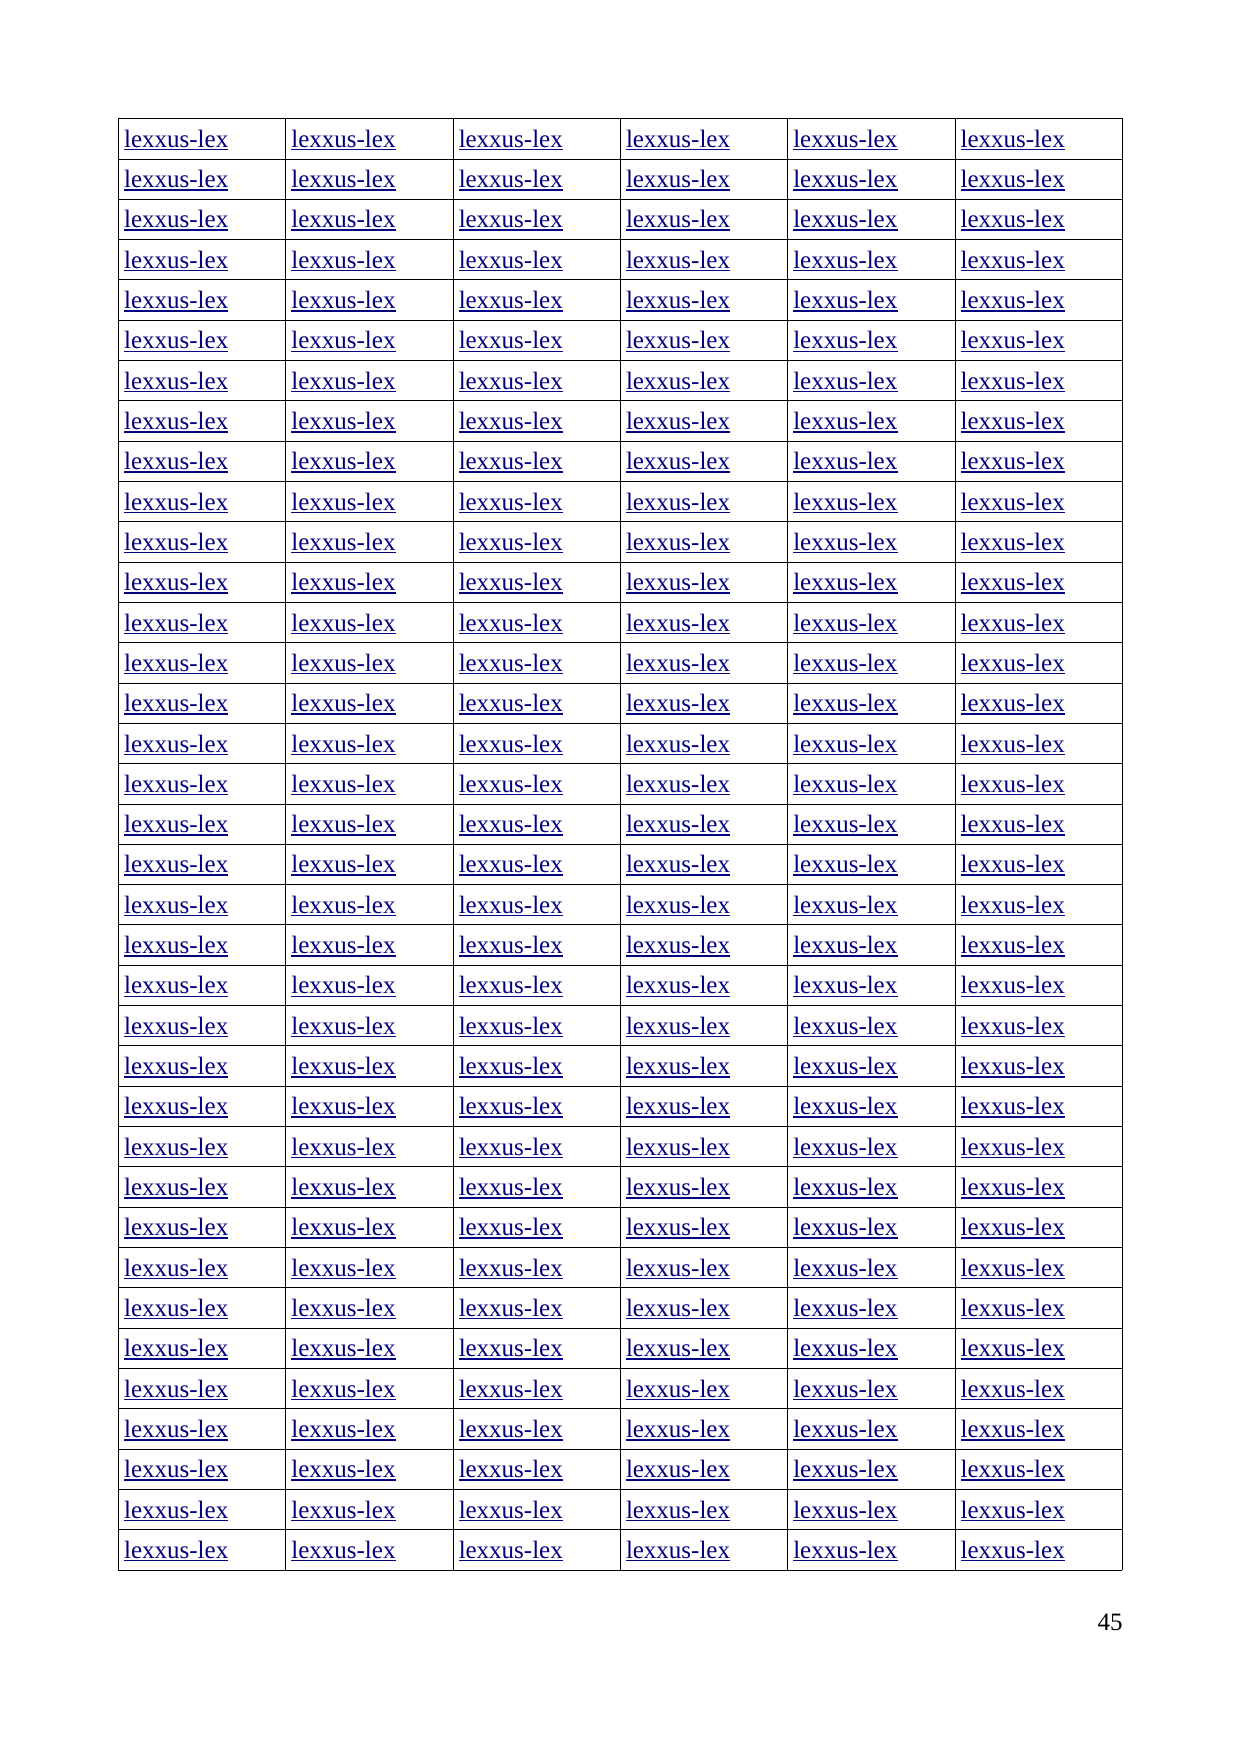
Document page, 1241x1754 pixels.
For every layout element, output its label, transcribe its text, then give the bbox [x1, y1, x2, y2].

table_cell lexxus-lex [454, 1167, 620, 1207]
table_cell lexxus-lex [788, 361, 955, 400]
table_cell lexxus-lex [956, 1288, 1122, 1328]
table_cell lexxus-lex [119, 119, 285, 158]
table_cell lexxus-lex [956, 1490, 1122, 1529]
table_cell lexxus-lex [956, 280, 1122, 320]
table_cell lexxus-lex [454, 764, 620, 803]
table_cell lexxus-lex [621, 1490, 787, 1529]
table_cell lexxus-lex [621, 1248, 787, 1287]
table_cell lexxus-lex [956, 966, 1122, 1005]
table_cell lexxus-lex [286, 1530, 453, 1569]
table_cell lexxus-lex [956, 401, 1122, 441]
table_cell lexxus-lex [286, 1490, 453, 1529]
table_cell lexxus-lex [788, 1409, 955, 1448]
table_cell lexxus-lex [454, 1530, 620, 1569]
table_cell lexxus-lex [286, 1329, 453, 1368]
table_header lexxus-lex [119, 1127, 285, 1166]
table_cell lexxus-lex [621, 361, 787, 400]
table_cell lexxus-lex [956, 643, 1122, 682]
table_cell lexxus-lex [286, 280, 453, 320]
table_cell lexxus-lex [119, 845, 285, 884]
table_cell lexxus-lex [956, 603, 1122, 642]
table_cell lexxus-lex [286, 764, 453, 803]
table_cell lexxus-lex [286, 885, 453, 924]
table_cell lexxus-lex [788, 764, 955, 803]
table_cell lexxus-lex [621, 160, 787, 199]
table_cell lexxus-lex [119, 603, 285, 642]
table_cell lexxus-lex [119, 925, 285, 965]
table_cell lexxus-lex [788, 1046, 955, 1086]
table_cell lexxus-lex [621, 482, 787, 521]
table_cell lexxus-lex [286, 401, 453, 441]
table_cell lexxus-lex [286, 603, 453, 642]
table_cell lexxus-lex [454, 1369, 620, 1408]
table_cell lexxus-lex [454, 1248, 620, 1287]
table_cell lexxus-lex [454, 724, 620, 763]
table_cell lexxus-lex [286, 643, 453, 682]
table_cell lexxus-lex [286, 1409, 453, 1448]
table_cell lexxus-lex [286, 684, 453, 723]
table_cell lexxus-lex [788, 1006, 955, 1045]
table_cell lexxus-lex [454, 240, 620, 279]
table_cell lexxus-lex [788, 805, 955, 844]
table_cell lexxus-lex [956, 1006, 1122, 1045]
table_cell lexxus-lex [286, 1248, 453, 1287]
table_cell lexxus-lex [286, 1167, 453, 1207]
table_cell lexxus-lex [454, 1046, 620, 1086]
table_cell lexxus-lex [454, 401, 620, 441]
table_cell lexxus-lex [454, 1329, 620, 1368]
table_cell lexxus-lex [956, 684, 1122, 723]
table_cell lexxus-lex [119, 885, 285, 924]
table_cell lexxus-lex [286, 563, 453, 602]
table_cell lexxus-lex [119, 522, 285, 562]
table_cell lexxus-lex [621, 1046, 787, 1086]
table_cell lexxus-lex [621, 805, 787, 844]
table_cell lexxus-lex [454, 845, 620, 884]
table_cell lexxus-lex [621, 1208, 787, 1247]
table_header lexxus-lex [788, 1127, 955, 1166]
table_cell lexxus-lex [454, 1490, 620, 1529]
table_cell lexxus-lex [788, 1329, 955, 1368]
table_cell lexxus-lex [621, 885, 787, 924]
table_cell lexxus-lex [454, 280, 620, 320]
table_cell lexxus-lex [454, 805, 620, 844]
table_cell lexxus-lex [621, 1167, 787, 1207]
table_cell lexxus-lex [119, 321, 285, 360]
table_cell lexxus-lex [621, 1369, 787, 1408]
table_cell lexxus-lex [621, 1288, 787, 1328]
table_cell lexxus-lex [119, 1046, 285, 1086]
table_cell lexxus-lex [956, 1369, 1122, 1408]
table_cell lexxus-lex [621, 200, 787, 239]
table_cell lexxus-lex [956, 361, 1122, 400]
table_cell lexxus-lex [956, 119, 1122, 158]
table_cell lexxus-lex [788, 1087, 955, 1126]
table_cell lexxus-lex [788, 724, 955, 763]
table_cell lexxus-lex [788, 401, 955, 441]
table_cell lexxus-lex [454, 119, 620, 158]
table_cell lexxus-lex [454, 966, 620, 1005]
table_cell lexxus-lex [454, 522, 620, 562]
table_cell lexxus-lex [621, 321, 787, 360]
table_cell lexxus-lex [286, 966, 453, 1005]
table_cell lexxus-lex [454, 925, 620, 965]
table_cell lexxus-lex [286, 925, 453, 965]
table_cell lexxus-lex [286, 1006, 453, 1045]
table_cell lexxus-lex [956, 925, 1122, 965]
table_cell lexxus-lex [454, 1450, 620, 1489]
table_cell lexxus-lex [956, 200, 1122, 239]
table_cell lexxus-lex [454, 643, 620, 682]
table_cell lexxus-lex [956, 482, 1122, 521]
table_cell lexxus-lex [788, 200, 955, 239]
table_cell lexxus-lex [956, 1046, 1122, 1086]
table_cell lexxus-lex [788, 1490, 955, 1529]
table_cell lexxus-lex [454, 160, 620, 199]
table_cell lexxus-lex [119, 1006, 285, 1045]
table_cell lexxus-lex [788, 563, 955, 602]
table_cell lexxus-lex [788, 160, 955, 199]
table_cell lexxus-lex [119, 1288, 285, 1328]
table_cell lexxus-lex [119, 442, 285, 481]
table_cell lexxus-lex [788, 522, 955, 562]
table_cell lexxus-lex [621, 684, 787, 723]
table_cell lexxus-lex [119, 563, 285, 602]
table_cell lexxus-lex [119, 724, 285, 763]
table_cell lexxus-lex [621, 442, 787, 481]
table_cell lexxus-lex [956, 1208, 1122, 1247]
table_cell lexxus-lex [119, 1248, 285, 1287]
table_cell lexxus-lex [621, 280, 787, 320]
table_cell lexxus-lex [119, 1087, 285, 1126]
table_cell lexxus-lex [454, 603, 620, 642]
table_cell lexxus-lex [454, 1006, 620, 1045]
table_cell lexxus-lex [621, 1450, 787, 1489]
table_cell lexxus-lex [119, 966, 285, 1005]
table_cell lexxus-lex [119, 1530, 285, 1569]
table_cell lexxus-lex [286, 1450, 453, 1489]
table_cell lexxus-lex [454, 563, 620, 602]
table_cell lexxus-lex [621, 925, 787, 965]
table_cell lexxus-lex [119, 1409, 285, 1448]
table_cell lexxus-lex [956, 885, 1122, 924]
table_cell lexxus-lex [286, 321, 453, 360]
table_cell lexxus-lex [956, 1087, 1122, 1126]
table_cell lexxus-lex [119, 1329, 285, 1368]
table_cell lexxus-lex [956, 724, 1122, 763]
table_cell lexxus-lex [788, 603, 955, 642]
table_cell lexxus-lex [119, 643, 285, 682]
table_cell lexxus-lex [119, 160, 285, 199]
table_header lexxus-lex [454, 1127, 620, 1166]
table_cell lexxus-lex [119, 482, 285, 521]
table_cell lexxus-lex [621, 764, 787, 803]
table_cell lexxus-lex [956, 321, 1122, 360]
table_cell lexxus-lex [788, 280, 955, 320]
table_cell lexxus-lex [119, 240, 285, 279]
table_cell lexxus-lex [286, 1208, 453, 1247]
table_cell lexxus-lex [286, 1046, 453, 1086]
table_cell lexxus-lex [621, 1087, 787, 1126]
table_cell lexxus-lex [621, 966, 787, 1005]
table_header lexxus-lex [621, 1127, 787, 1166]
table_cell lexxus-lex [956, 522, 1122, 562]
table_cell lexxus-lex [788, 885, 955, 924]
table_cell lexxus-lex [119, 200, 285, 239]
table_cell lexxus-lex [286, 845, 453, 884]
table_cell lexxus-lex [621, 240, 787, 279]
table_cell lexxus-lex [956, 805, 1122, 844]
table_cell lexxus-lex [788, 966, 955, 1005]
table_cell lexxus-lex [286, 240, 453, 279]
table_cell lexxus-lex [621, 845, 787, 884]
table_cell lexxus-lex [621, 1006, 787, 1045]
table_cell lexxus-lex [119, 361, 285, 400]
table_cell lexxus-lex [286, 1087, 453, 1126]
table_cell lexxus-lex [788, 482, 955, 521]
table_cell lexxus-lex [454, 1409, 620, 1448]
table_cell lexxus-lex [286, 361, 453, 400]
table_cell lexxus-lex [119, 1490, 285, 1529]
table_cell lexxus-lex [956, 1167, 1122, 1207]
table_cell lexxus-lex [454, 361, 620, 400]
table_cell lexxus-lex [119, 401, 285, 441]
table_cell lexxus-lex [788, 1208, 955, 1247]
table_cell lexxus-lex [621, 603, 787, 642]
table_cell lexxus-lex [956, 845, 1122, 884]
table_cell lexxus-lex [788, 442, 955, 481]
table_cell lexxus-lex [621, 563, 787, 602]
table_cell lexxus-lex [286, 482, 453, 521]
table_cell lexxus-lex [956, 1530, 1122, 1569]
table_cell lexxus-lex [788, 925, 955, 965]
table_cell lexxus-lex [788, 845, 955, 884]
table_cell lexxus-lex [956, 1248, 1122, 1287]
table_cell lexxus-lex [788, 1288, 955, 1328]
table_cell lexxus-lex [621, 522, 787, 562]
table_cell lexxus-lex [454, 442, 620, 481]
table_cell lexxus-lex [119, 684, 285, 723]
table_cell lexxus-lex [956, 1329, 1122, 1368]
table_cell lexxus-lex [956, 1409, 1122, 1448]
table_cell lexxus-lex [788, 321, 955, 360]
table_cell lexxus-lex [119, 1167, 285, 1207]
table_cell lexxus-lex [621, 1329, 787, 1368]
table_cell lexxus-lex [621, 724, 787, 763]
table_cell lexxus-lex [119, 280, 285, 320]
table_cell lexxus-lex [286, 160, 453, 199]
table_cell lexxus-lex [956, 1450, 1122, 1489]
table_cell lexxus-lex [956, 240, 1122, 279]
table_cell lexxus-lex [454, 684, 620, 723]
table_cell lexxus-lex [956, 563, 1122, 602]
table_cell lexxus-lex [286, 1369, 453, 1408]
table_cell lexxus-lex [119, 1450, 285, 1489]
table_cell lexxus-lex [119, 805, 285, 844]
table_cell lexxus-lex [788, 1248, 955, 1287]
table_header lexxus-lex [286, 1127, 453, 1166]
table_cell lexxus-lex [454, 1288, 620, 1328]
table_cell lexxus-lex [454, 885, 620, 924]
table_cell lexxus-lex [788, 643, 955, 682]
table_cell lexxus-lex [621, 119, 787, 158]
table_cell lexxus-lex [454, 321, 620, 360]
table_header lexxus-lex [956, 1127, 1122, 1166]
table_cell lexxus-lex [956, 764, 1122, 803]
table_cell lexxus-lex [788, 1530, 955, 1569]
table_cell lexxus-lex [788, 1369, 955, 1408]
table_cell lexxus-lex [286, 119, 453, 158]
table_cell lexxus-lex [788, 119, 955, 158]
table_cell lexxus-lex [621, 643, 787, 682]
table_cell lexxus-lex [788, 1450, 955, 1489]
table_cell lexxus-lex [621, 401, 787, 441]
table_cell lexxus-lex [956, 160, 1122, 199]
table_cell lexxus-lex [454, 1208, 620, 1247]
table_cell lexxus-lex [286, 522, 453, 562]
table_cell lexxus-lex [286, 442, 453, 481]
table_cell lexxus-lex [788, 1167, 955, 1207]
table_cell lexxus-lex [286, 805, 453, 844]
table_cell lexxus-lex [119, 1208, 285, 1247]
table_cell lexxus-lex [119, 1369, 285, 1408]
table_cell lexxus-lex [286, 724, 453, 763]
table_cell lexxus-lex [621, 1409, 787, 1448]
table_cell lexxus-lex [788, 684, 955, 723]
table_cell lexxus-lex [788, 240, 955, 279]
table_cell lexxus-lex [119, 764, 285, 803]
table_cell lexxus-lex [454, 200, 620, 239]
table_cell lexxus-lex [286, 200, 453, 239]
table_cell lexxus-lex [286, 1288, 453, 1328]
table_cell lexxus-lex [454, 482, 620, 521]
table_cell lexxus-lex [621, 1530, 787, 1569]
table_cell lexxus-lex [956, 442, 1122, 481]
table_cell lexxus-lex [454, 1087, 620, 1126]
